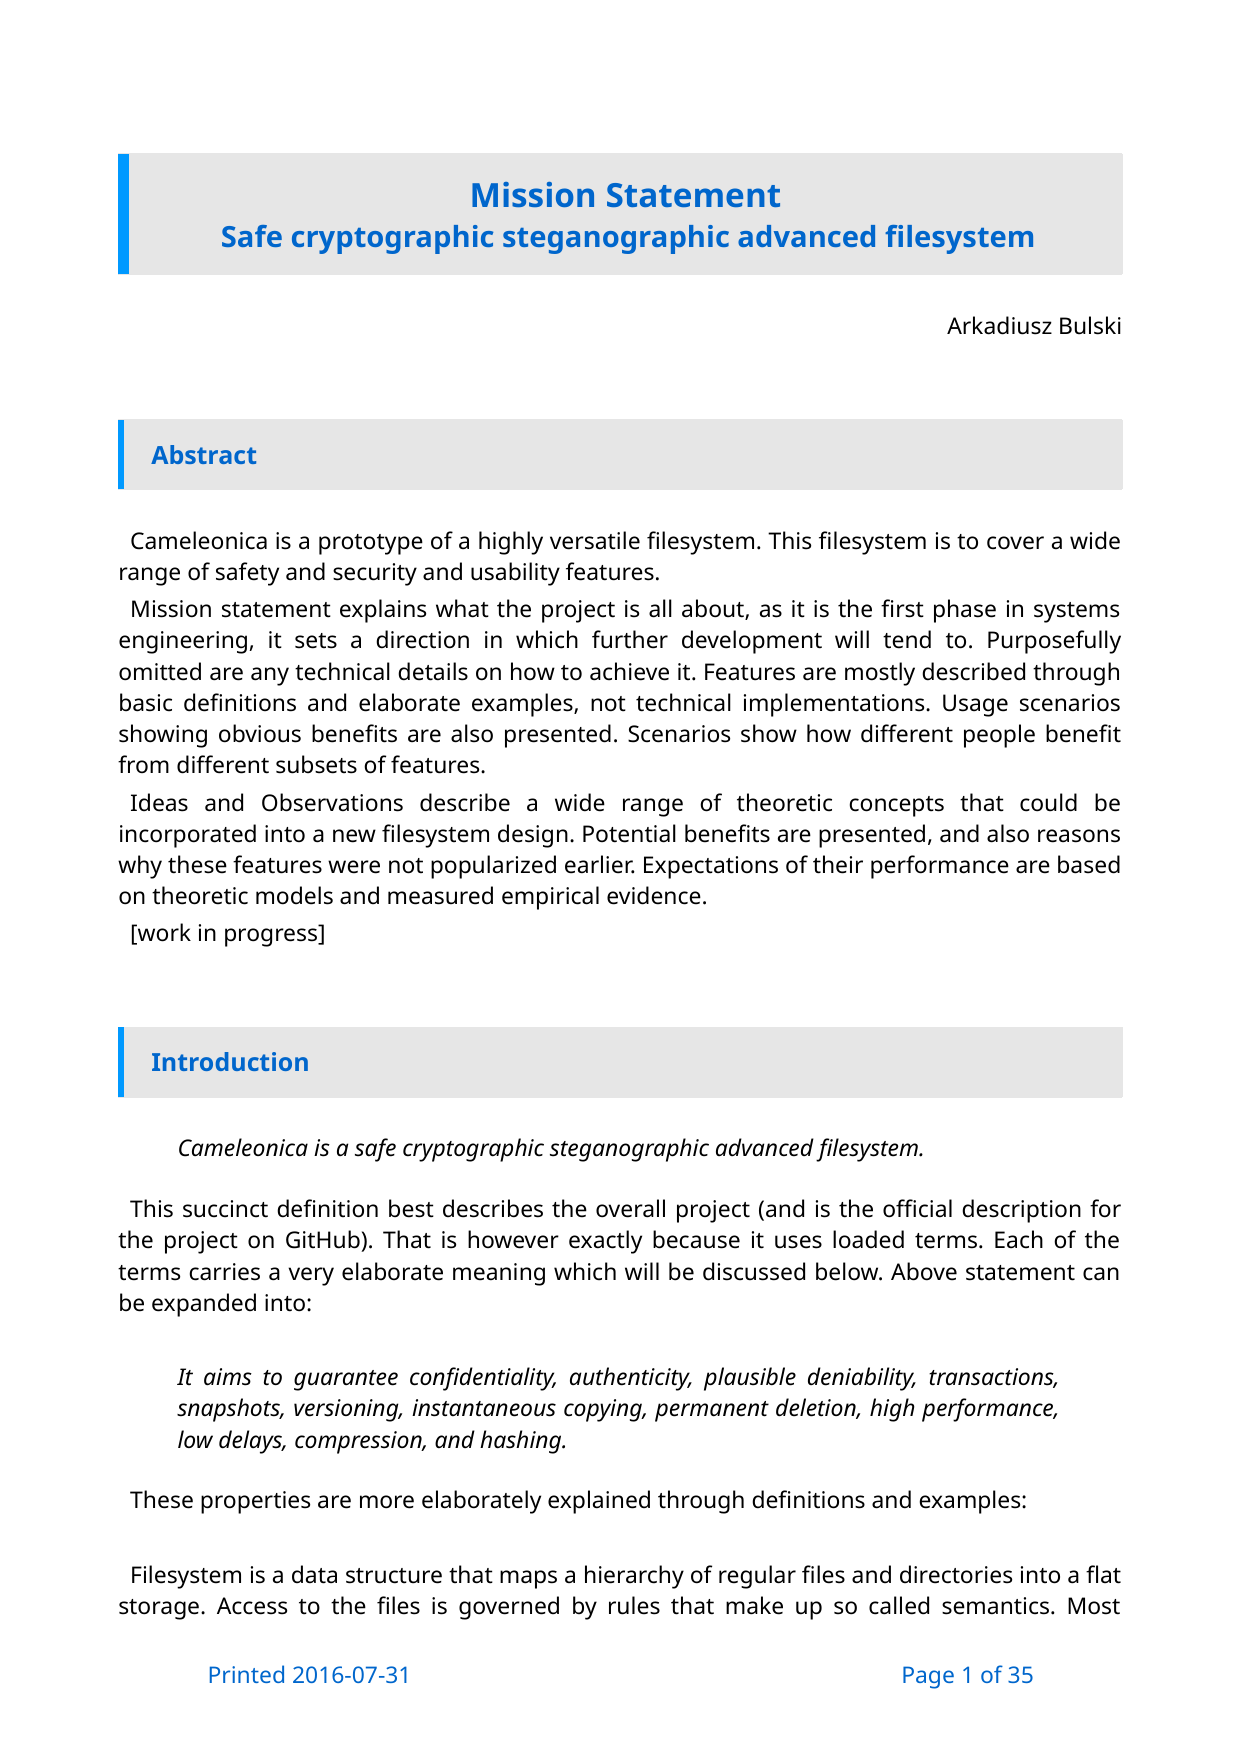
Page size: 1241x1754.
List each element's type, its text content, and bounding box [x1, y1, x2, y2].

text Cameleonica is a safe cryptographic steganographic advanced filesystem. [177, 1132, 1063, 1163]
subtitle Abstract [124, 421, 1122, 489]
text It aims to guarantee confidentiality, authenticity, plausible deniability, transactions, snapshots, versioning, instantaneous copying, permanent deletion, high performance, low delays, compression, and hashing. [177, 1361, 1063, 1455]
text Ideas and Observations describe a wide range of theoretic concepts that could be incorporated into a new filesystem design. Potential benefits are presented, and also reasons why these features were not popularized earlier. Expectations of their performance are based on theoretic models and measured empirical evidence. [118, 786, 1122, 911]
text Mission statement explains what the project is all about, as it is the first phase in systems engineering, it sets a direction in which further development will tend to. Purposefully omitted are any technical details on how to achieve it. Features are mostly described through basic definitions and elaborate examples, not technical implementations. Usage scenarios showing obvious benefits are also presented. Scenarios show how different people benefit from different subsets of features. [118, 593, 1122, 781]
text [work in progress] [118, 917, 1122, 949]
text Cameleonica is a prototype of a highly versatile filesystem. This filesystem is to cover a wide range of safety and security and usability features. [118, 524, 1122, 587]
text This succinct definition best describes the overall project (and is the official description for the project on GitHub). That is however exactly because it uses loaded terms. Each of the terms carries a very elaborate meaning which will be discussed below. Above statement can be expanded into: [118, 1193, 1122, 1318]
text Filesystem is a data structure that maps a hierarchy of regular files and directories into a flat storage. Access to the files is governed by rules that make up so called semantics. Most [118, 1559, 1122, 1621]
subtitle Mission Statement Safe cryptographic steganographic advanced filesystem [129, 155, 1122, 274]
text Arkadiusz Bulski [118, 310, 1122, 341]
text These properties are more elaborately explained through definitions and examples: [118, 1484, 1122, 1516]
subtitle Introduction [124, 1028, 1122, 1097]
